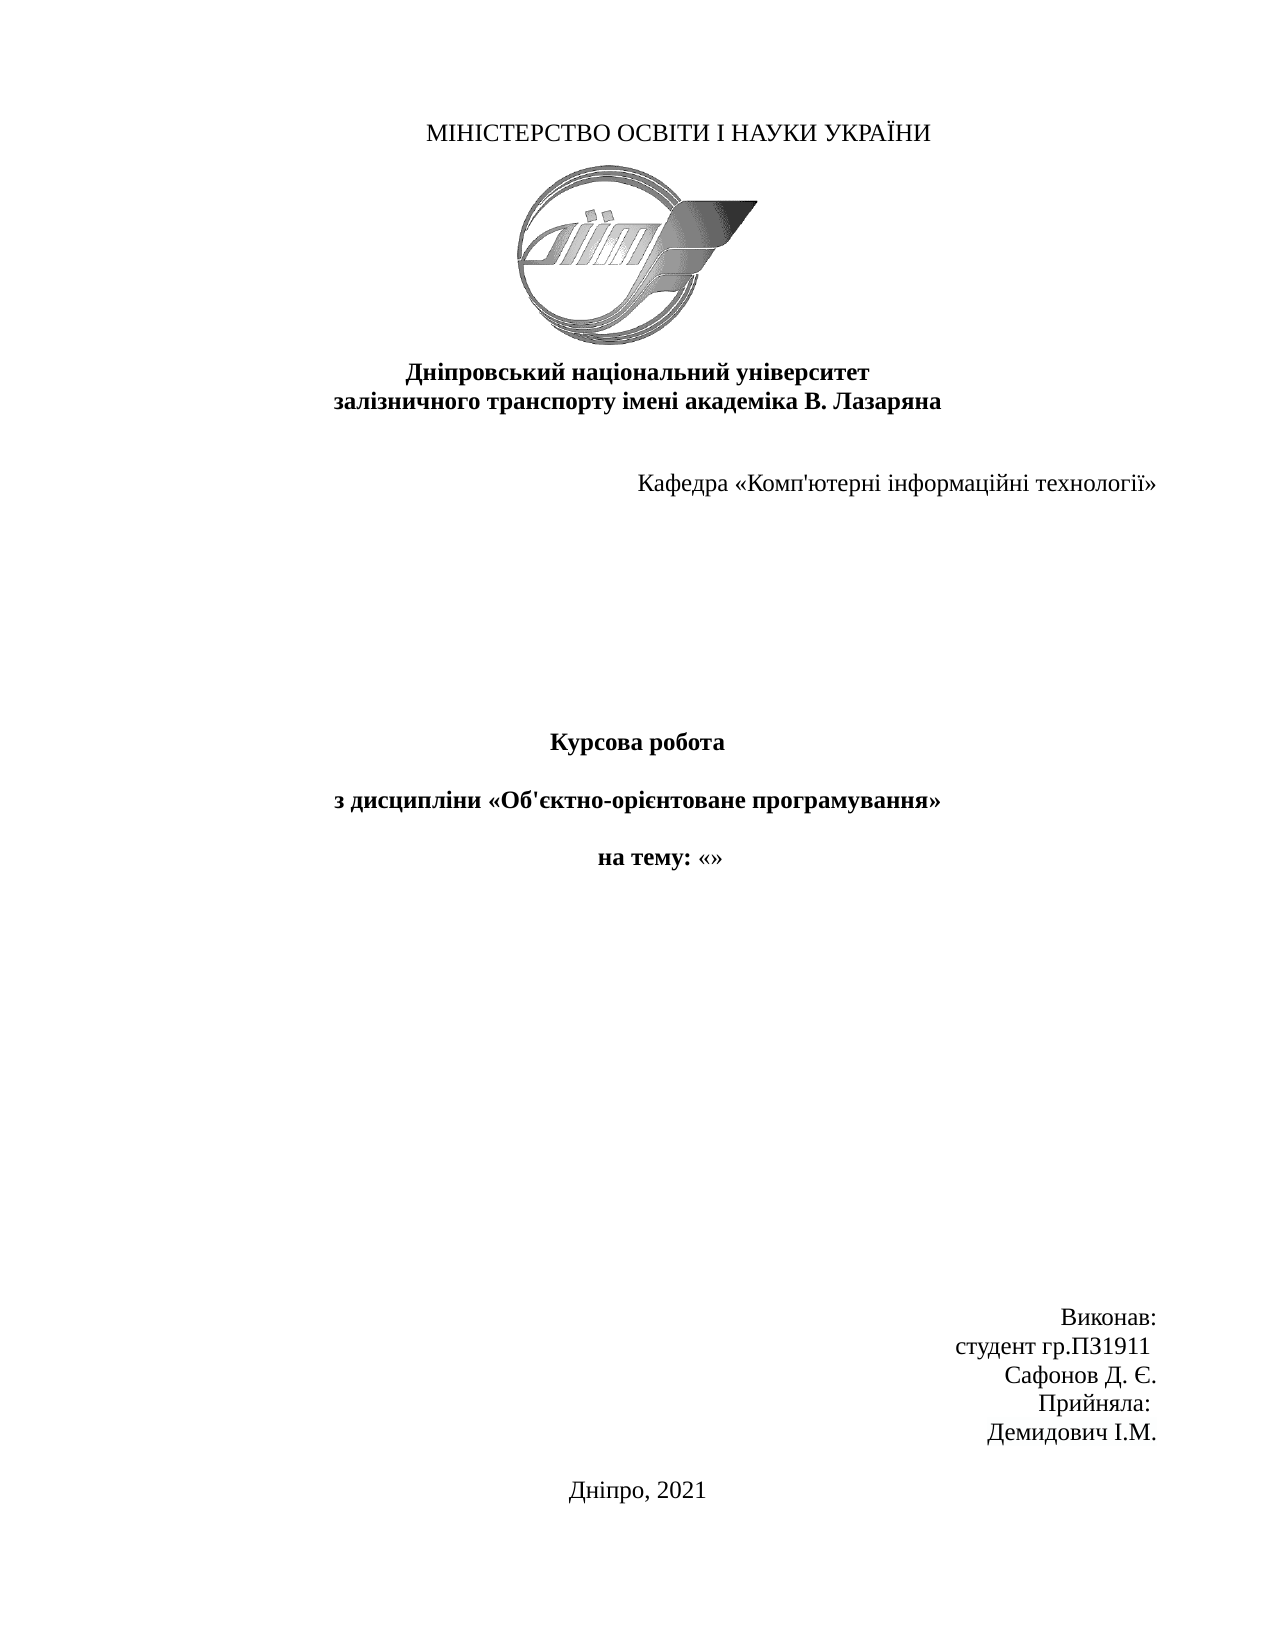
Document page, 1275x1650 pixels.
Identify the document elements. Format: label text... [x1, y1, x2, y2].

text Дніпровський національний університет залізничного транспорту імені академіка В. Лазаряна [118, 357, 1157, 415]
text студент гр.ПЗ1911 [709, 1331, 1157, 1360]
text МІНІСТЕРСТВО ОСВІТИ І НАУКИ УКРАЇНИ [155, 118, 1157, 147]
text Дніпро, 2021 [118, 1475, 1157, 1503]
text Прийняла: [709, 1388, 1157, 1417]
text з дисципліни «Об'єктно-орієнтоване програмування» [118, 756, 1157, 813]
text Курсова робота [118, 727, 1157, 756]
text Сафонов Д. Є. [709, 1360, 1157, 1388]
text на тему: «» [118, 842, 1157, 871]
text Демидович І.М. [709, 1417, 1157, 1446]
text Виконав: [118, 1302, 1157, 1331]
text Кафедра «Комп'ютерні інформаційні технології» [118, 468, 1157, 497]
